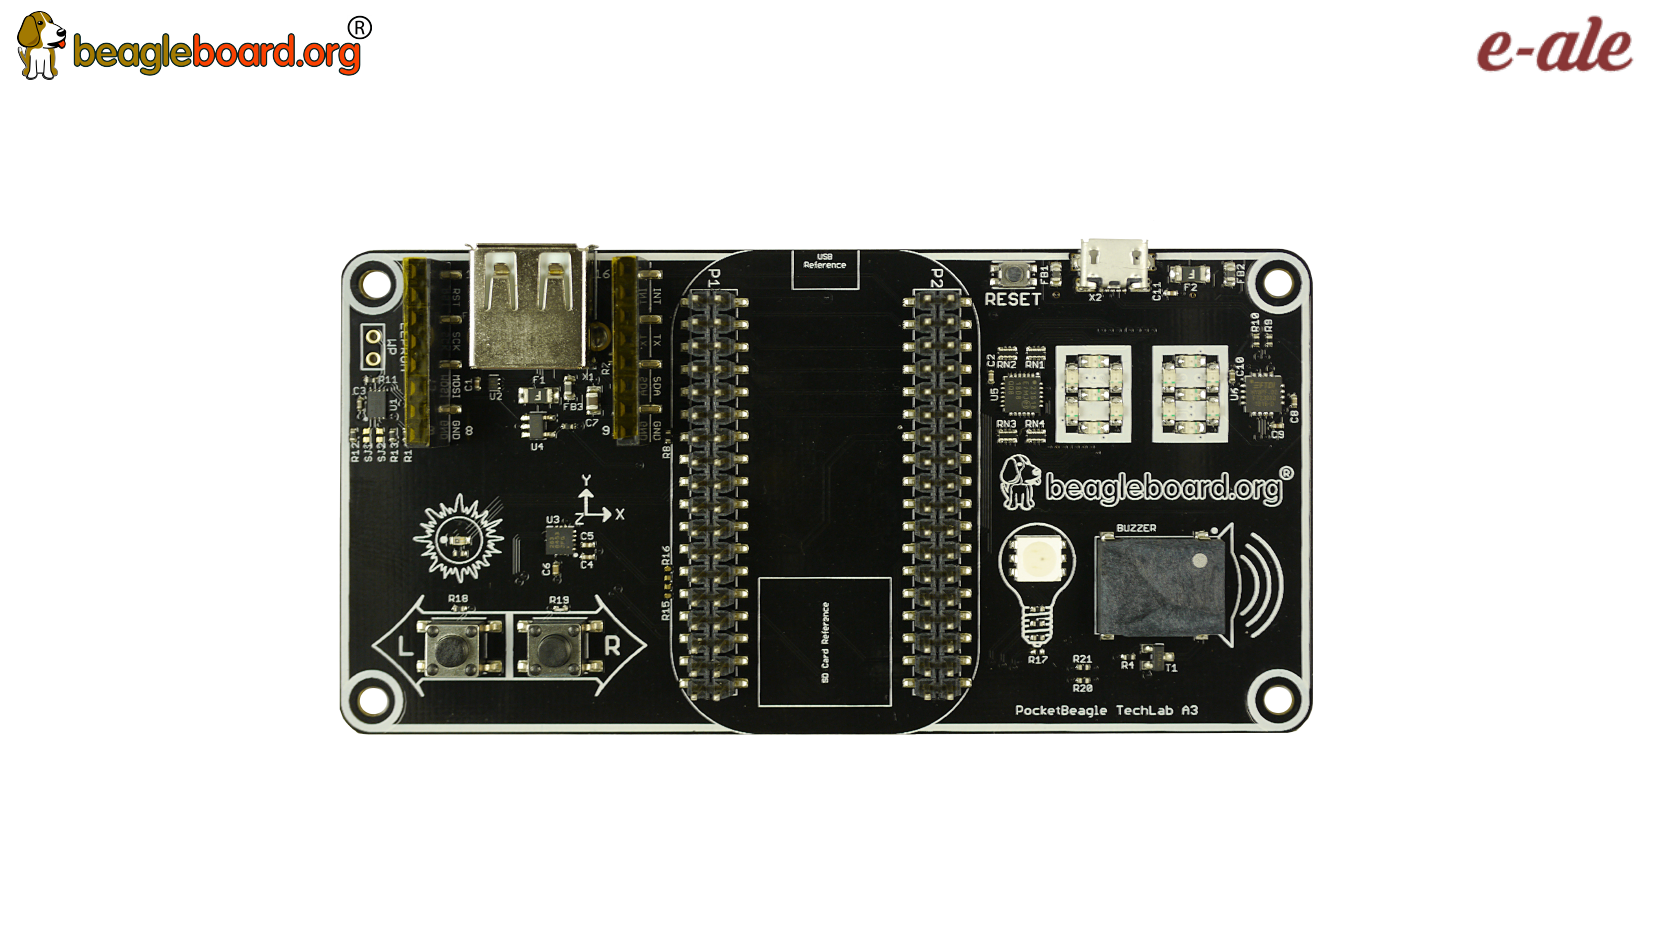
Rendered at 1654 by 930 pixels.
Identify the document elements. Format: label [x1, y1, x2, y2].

picture [1475, 14, 1636, 74]
picture [17, 11, 372, 80]
picture [320, 217, 1333, 757]
